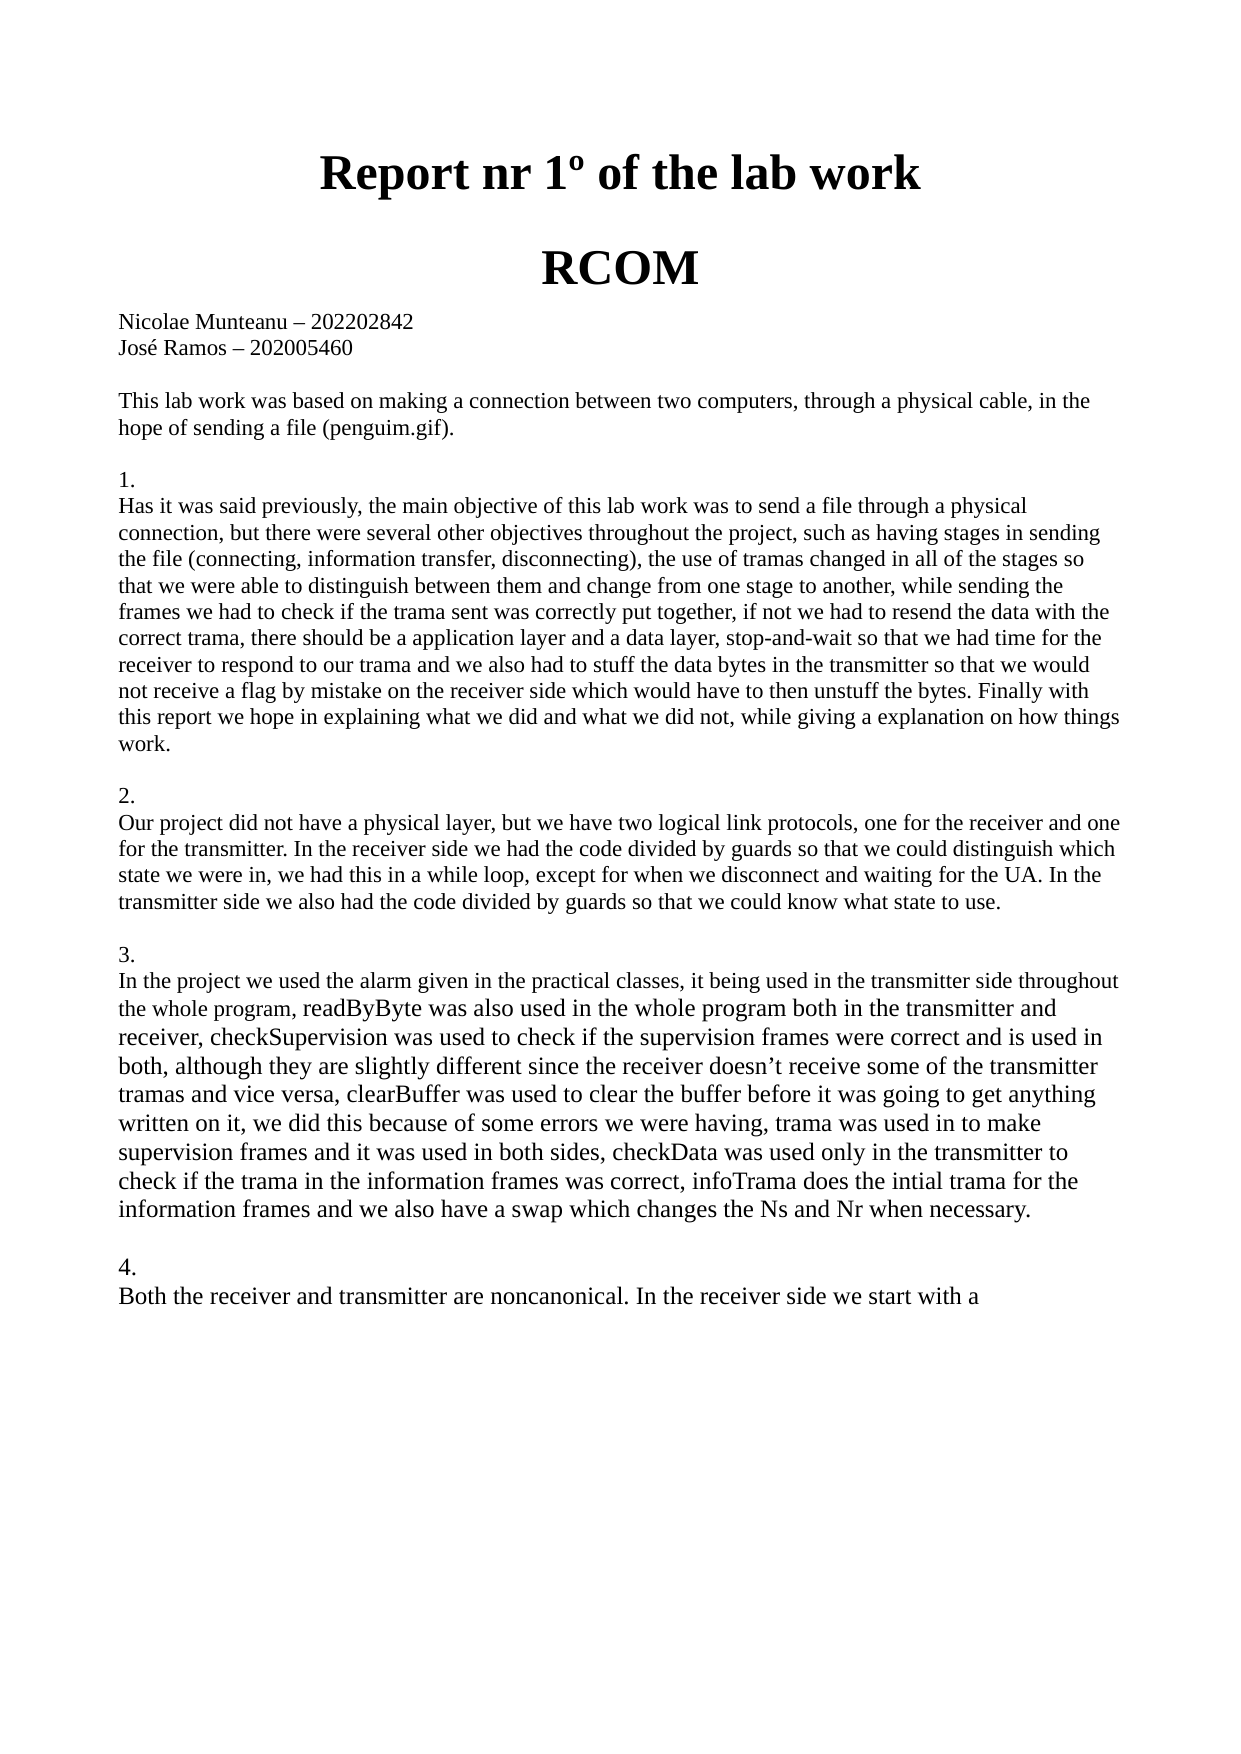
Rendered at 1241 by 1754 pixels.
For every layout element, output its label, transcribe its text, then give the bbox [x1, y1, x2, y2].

text José Ramos – 202005460 [118, 334, 1122, 361]
text This lab work was based on making a connection between two computers, through a physical cable, in the hope of sending a file (penguim.gif). [118, 387, 1122, 440]
text 2. [118, 782, 1122, 809]
text Both the receiver and transmitter are noncanonical. In the receiver side we start with a [118, 1281, 1122, 1309]
text 1. [118, 466, 1122, 493]
text 4. [118, 1252, 1122, 1281]
text Nicolae Munteanu – 202202842 [118, 308, 1122, 334]
text In the project we used the alarm given in the practical classes, it being used in the transmitter side throughout the whole program, readByByte was also used in the whole program both in the transmitter and receiver, checkSupervision was used to check if the supervision frames were correct and is used in both, although they are slightly different since the receiver doesn’t receive some of the transmitter tramas and vice versa, clearBuffer was used to clear the buffer before it was going to get anything written on it, we did this because of some errors we were having, trama was used in to make supervision frames and it was used in both sides, checkData was used only in the transmitter to check if the trama in the information frames was correct, infoTrama does the intial trama for the information frames and we also have a swap which changes the Ns and Nr when necessary. [118, 967, 1122, 1223]
subtitle Report nr 1º of the lab work [118, 143, 1122, 201]
text Has it was said previously, the main objective of this lab work was to send a file through a physical connection, but there were several other objectives throughout the project, such as having stages in sending the file (connecting, information transfer, disconnecting), the use of tramas changed in all of the stages so that we were able to distinguish between them and change from one stage to another, while sending the frames we had to check if the trama sent was correctly put together, if not we had to resend the data with the correct trama, there should be a application layer and a data layer, stop-and-wait so that we had time for the receiver to respond to our trama and we also had to stuff the data bytes in the transmitter so that we would not receive a flag by mistake on the receiver side which would have to then unstuff the bytes. Finally with this report we hope in explaining what we did and what we did not, while giving a explanation on how things work. [118, 493, 1122, 756]
subtitle RCOM [118, 238, 1122, 296]
text 3. [118, 941, 1122, 967]
text Our project did not have a physical layer, but we have two logical link protocols, one for the receiver and one for the transmitter. In the receiver side we had the code divided by guards so that we could distinguish which state we were in, we had this in a while loop, except for when we disconnect and waiting for the UA. In the transmitter side we also had the code divided by guards so that we could know what state to use. [118, 809, 1122, 914]
